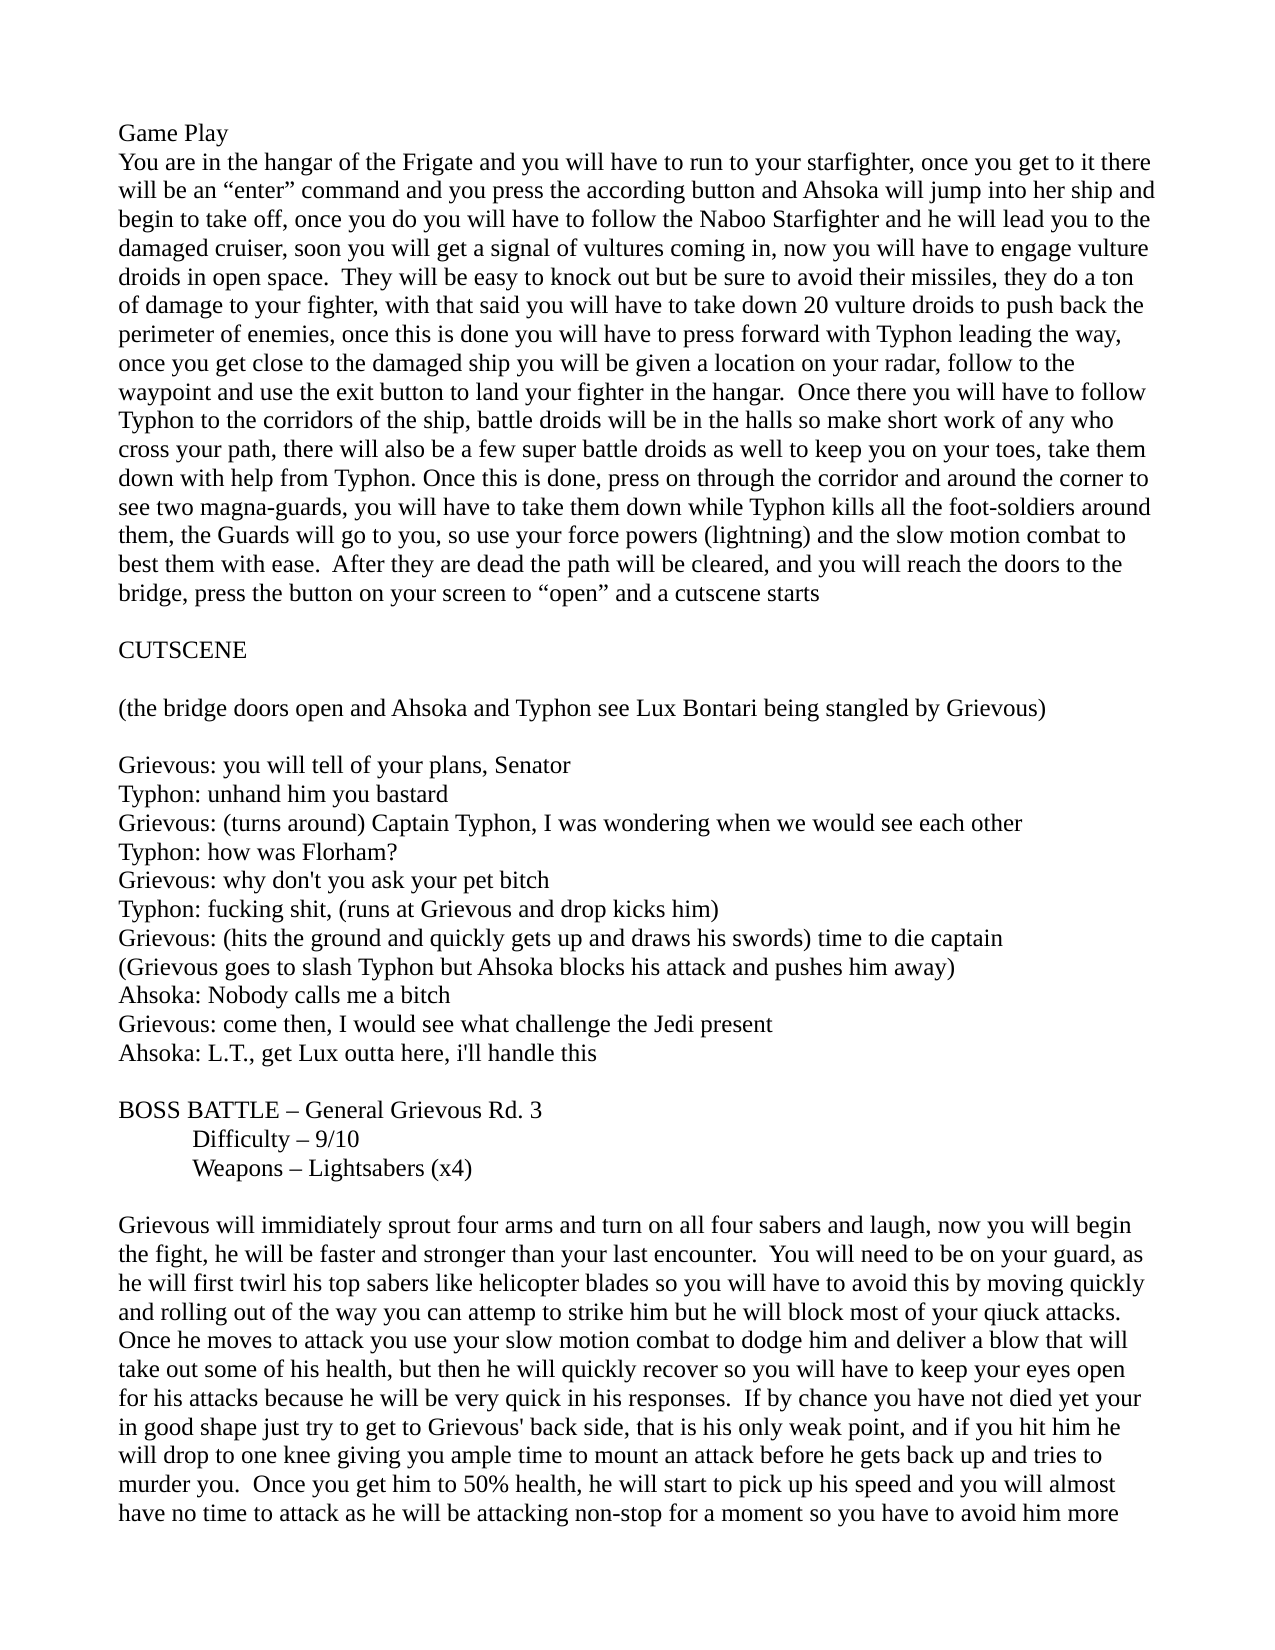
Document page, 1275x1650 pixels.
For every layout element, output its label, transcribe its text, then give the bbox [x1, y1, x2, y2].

text Difficulty – 9/10 [118, 1124, 1157, 1153]
text Typhon: unhand him you bastard [118, 779, 1157, 808]
text You are in the hangar of the Frigate and you will have to run to your starfighter, once you get to it there will be an “enter” command and you press the according button and Ahsoka will jump into her ship and begin to take off, once you do you will have to follow the Naboo Starfighter and he will lead you to the damaged cruiser, soon you will get a signal of vultures coming in, now you will have to engage vulture droids in open space. They will be easy to knock out but be sure to avoid their missiles, they do a ton of damage to your fighter, with that said you will have to take down 20 vulture droids to push back the perimeter of enemies, once this is done you will have to press forward with Typhon leading the way, once you get close to the damaged ship you will be given a location on your radar, follow to the waypoint and use the exit button to land your fighter in the hangar. Once there you will have to follow Typhon to the corridors of the ship, battle droids will be in the halls so make short work of any who cross your path, there will also be a few super battle droids as well to keep you on your toes, take them down with help from Typhon. Once this is done, press on through the corridor and around the corner to see two magna-guards, you will have to take them down while Typhon kills all the foot-soldiers around them, the Guards will go to you, so use your force powers (lightning) and the slow motion combat to best them with ease. After they are dead the path will be cleared, and you will reach the doors to the bridge, press the button on your screen to “open” and a cutscene starts [118, 147, 1157, 607]
text Weapons – Lightsabers (x4) [118, 1153, 1157, 1182]
text Typhon: fucking shit, (runs at Grievous and drop kicks him) [118, 894, 1157, 923]
text Grievous will immidiately sprout four arms and turn on all four sabers and laugh, now you will begin the fight, he will be faster and stronger than your last encounter. You will need to be on your guard, as he will first twirl his top sabers like helicopter blades so you will have to avoid this by moving quickly and rolling out of the way you can attemp to strike him but he will block most of your qiuck attacks. Once he moves to attack you use your slow motion combat to dodge him and deliver a blow that will take out some of his health, but then he will quickly recover so you will have to keep your eyes open for his attacks because he will be very quick in his responses. If by chance you have not died yet your in good shape just try to get to Grievous' back side, that is his only weak point, and if you hit him he will drop to one knee giving you ample time to mount an attack before he gets back up and tries to murder you. Once you get him to 50% health, he will start to pick up his speed and you will almost have no time to attack as he will be attacking non-stop for a moment so you have to avoid him more [118, 1211, 1157, 1527]
text Ahsoka: L.T., get Lux outta here, i'll handle this [118, 1038, 1157, 1067]
text BOSS BATTLE – General Grievous Rd. 3 [118, 1096, 1157, 1124]
text (Grievous goes to slash Typhon but Ahsoka blocks his attack and pushes him away) [118, 952, 1157, 981]
text CUTSCENE [118, 636, 1157, 664]
text Ahsoka: Nobody calls me a bitch [118, 981, 1157, 1009]
text Game Play [118, 118, 1157, 147]
text Grievous: (hits the ground and quickly gets up and draws his swords) time to die captain [118, 923, 1157, 952]
text (the bridge doors open and Ahsoka and Typhon see Lux Bontari being stangled by Grievous) [118, 693, 1157, 722]
text Grievous: why don't you ask your pet bitch [118, 866, 1157, 894]
text Grievous: come then, I would see what challenge the Jedi present [118, 1009, 1157, 1038]
text Grievous: (turns around) Captain Typhon, I was wondering when we would see each other [118, 808, 1157, 837]
text Typhon: how was Florham? [118, 837, 1157, 866]
text Grievous: you will tell of your plans, Senator [118, 751, 1157, 779]
